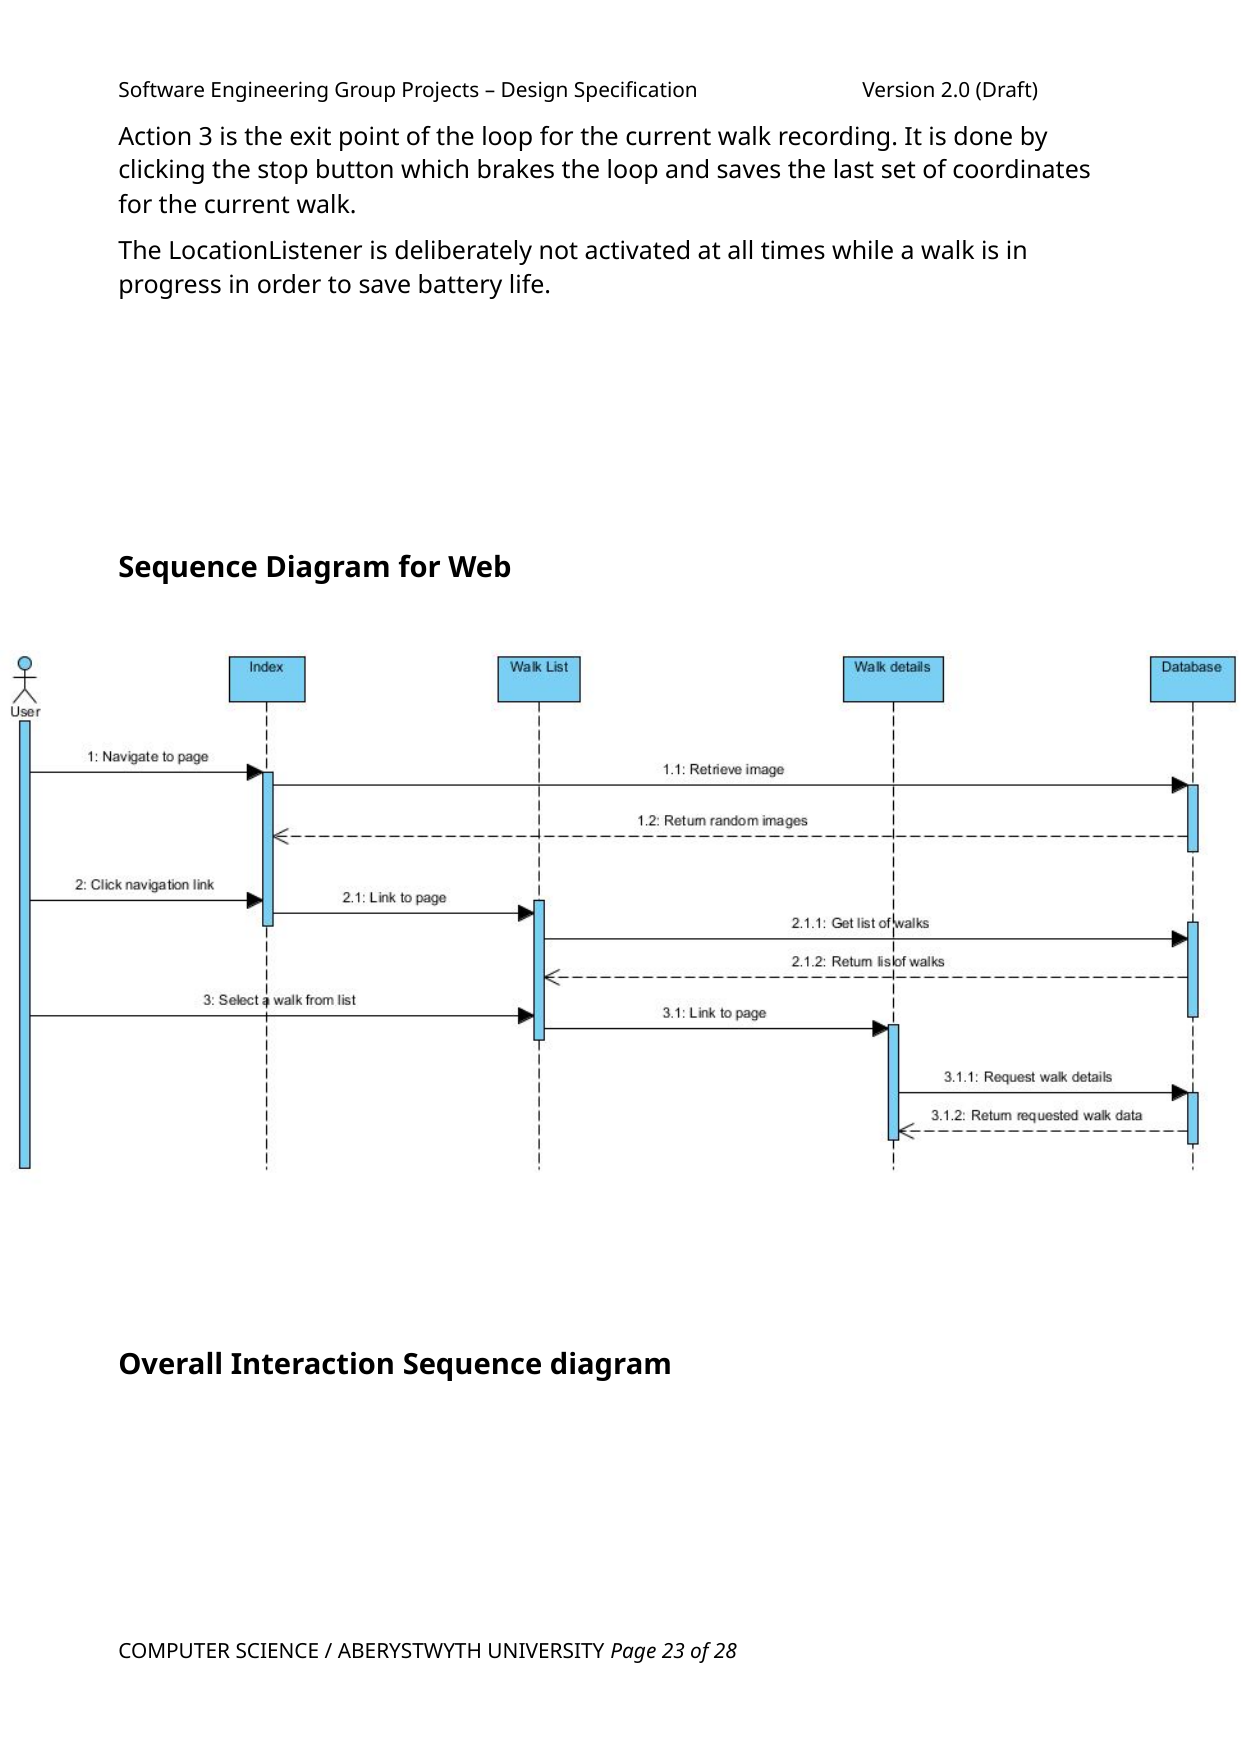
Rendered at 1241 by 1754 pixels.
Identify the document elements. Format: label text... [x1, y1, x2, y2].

text Overall Interaction Sequence diagram [118, 1343, 1122, 1383]
text Sequence Diagram for Web [118, 546, 1122, 586]
text Action 3 is the exit point of the loop for the current walk recording. It is done by clicking the stop button which brakes the loop and saves the last set of coordinates for the current walk. [118, 118, 1122, 220]
picture [0, 650, 1241, 1187]
text The LocationListener is deliberately not activated at all times while a walk is in progress in order to save battery life. [118, 233, 1122, 301]
